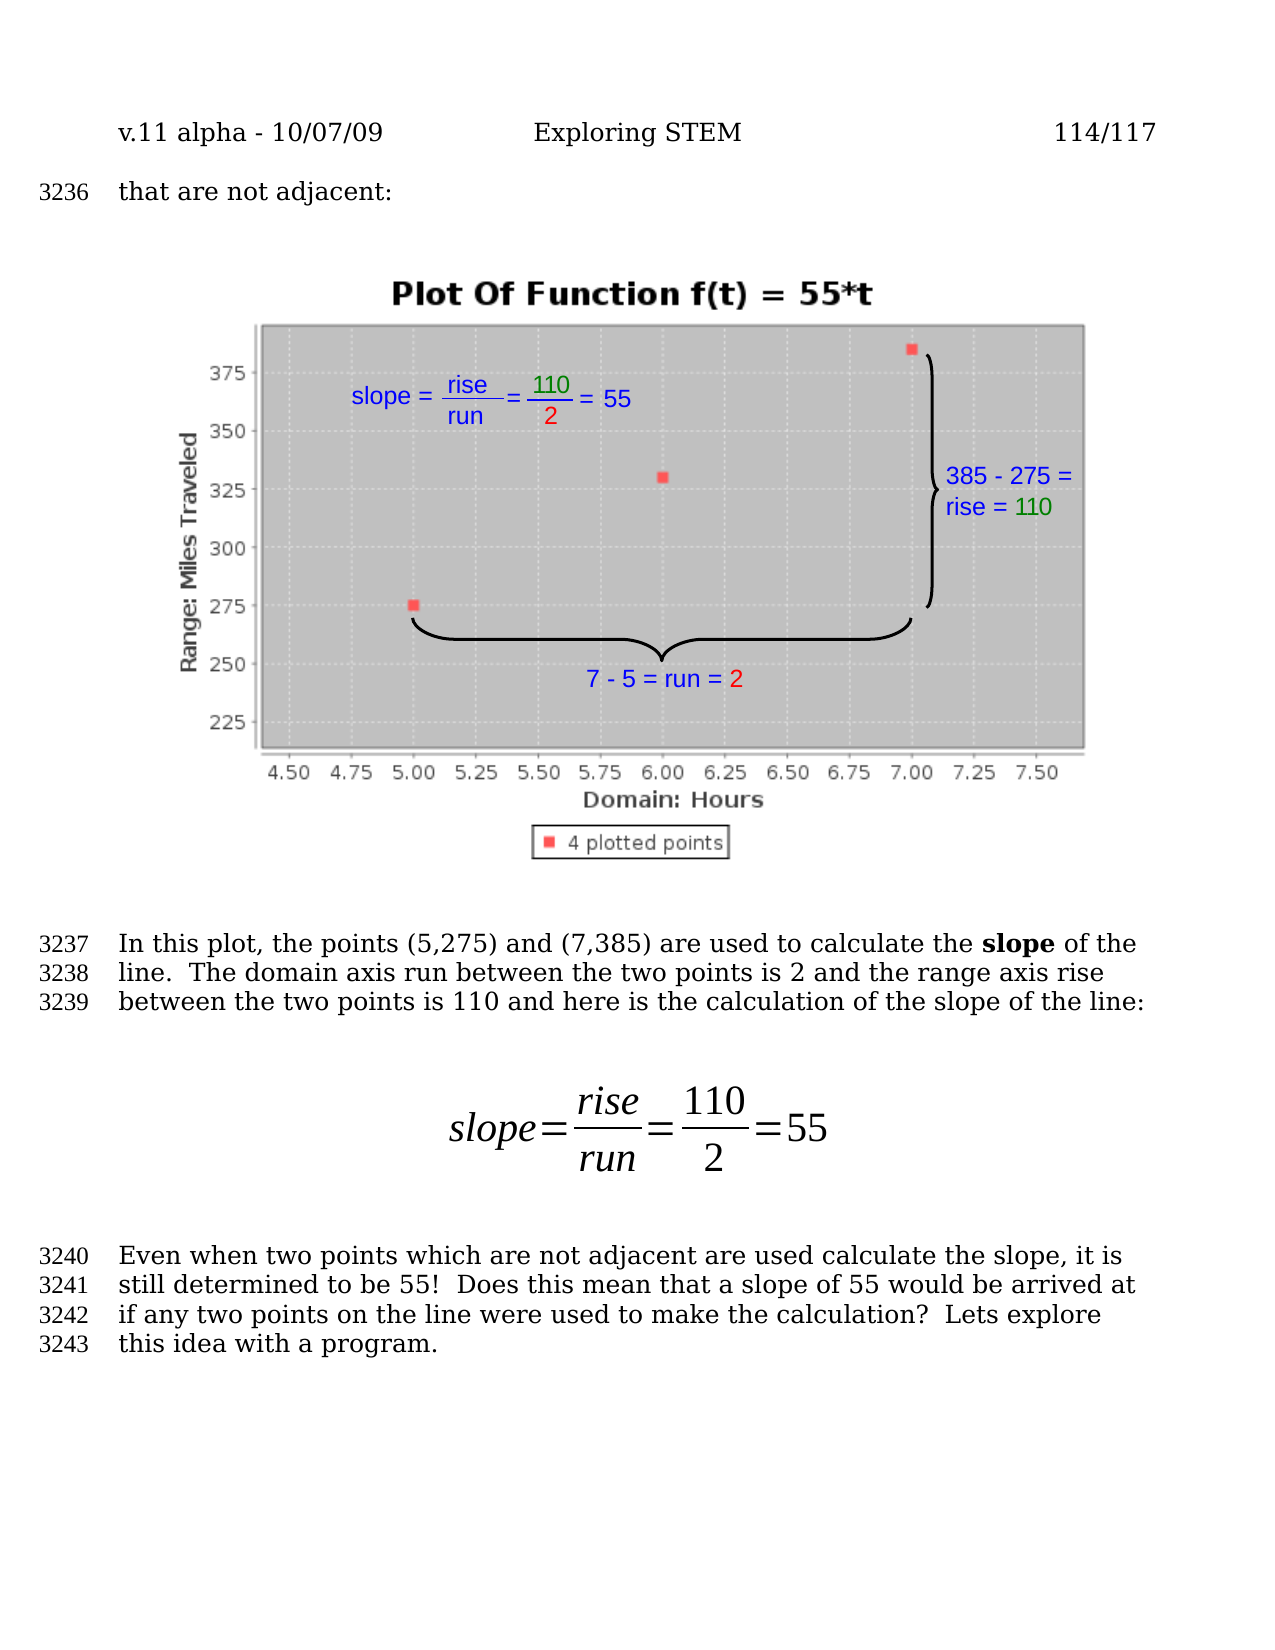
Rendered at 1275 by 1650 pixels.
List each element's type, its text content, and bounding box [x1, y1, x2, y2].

text that are not adjacent: [118, 177, 1157, 206]
text Even when two points which are not adjacent are used calculate the slope, it is still determined to be 55! Does this mean that a slope of 55 would be arrived at if any two points on the line were used to make the calculation? Lets explore this idea with a program. [118, 1241, 1157, 1358]
text In this plot, the points (5,275) and (7,385) are used to calculate the slope of the line. The domain axis run between the two points is 2 and the range axis rise between the two points is 110 and here is the calculation of the slope of the line: [118, 929, 1157, 1016]
